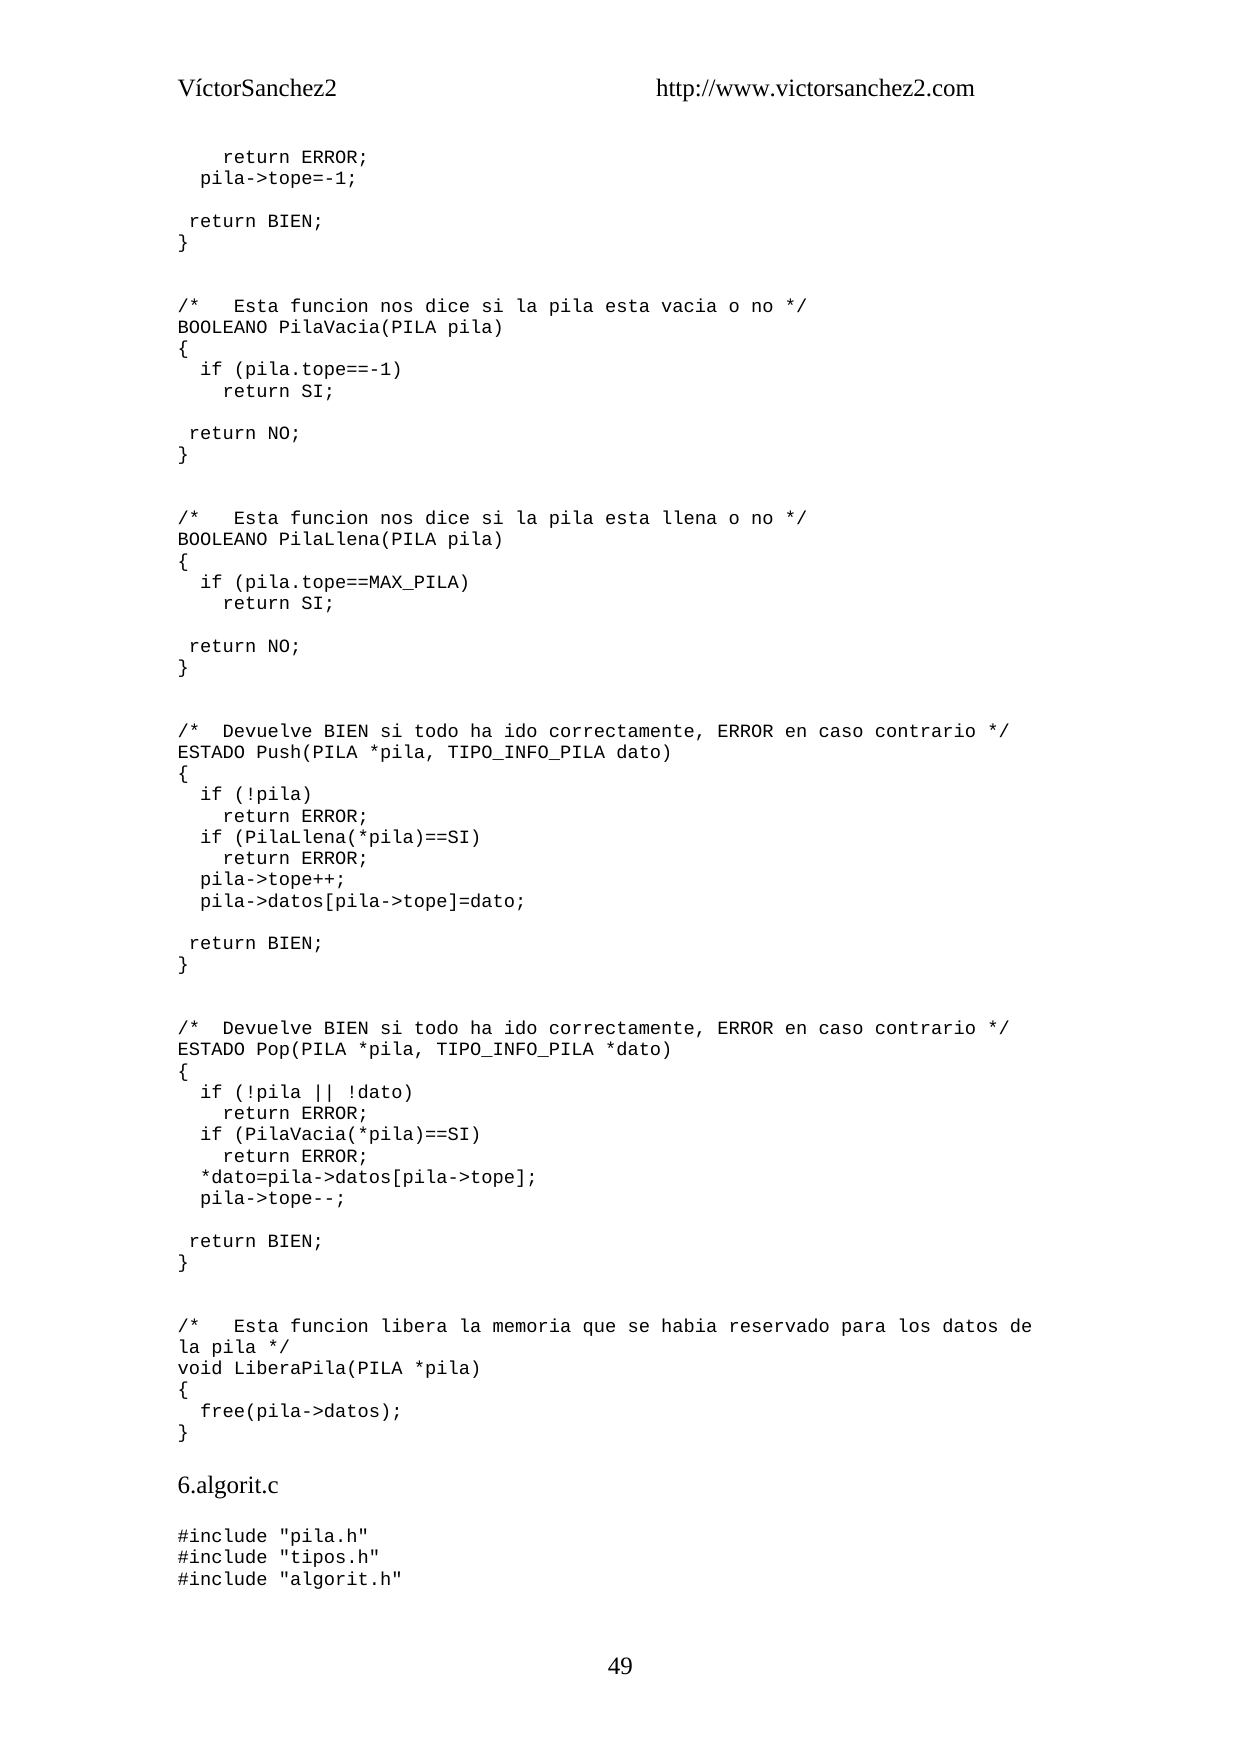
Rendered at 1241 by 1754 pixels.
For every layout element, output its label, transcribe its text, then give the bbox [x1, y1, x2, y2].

text BOOLEANO PilaVacia(PILA pila) [177, 318, 1063, 339]
text } [177, 1423, 1063, 1444]
text if (!pila) [177, 785, 1063, 806]
text if (pila.tope==-1) [177, 360, 1063, 381]
text return NO; [177, 424, 1063, 445]
text { [177, 1061, 1063, 1083]
text *dato=pila->datos[pila->tope]; [177, 1168, 1063, 1189]
text /* Esta funcion libera la memoria que se habia reservado para los datos de la pila */ [177, 1316, 1063, 1359]
text return ERROR; [177, 1146, 1063, 1168]
text pila->tope=-1; [177, 169, 1063, 190]
text return SI; [177, 381, 1063, 403]
text ESTADO Pop(PILA *pila, TIPO_INFO_PILA *dato) [177, 1040, 1063, 1061]
text } [177, 658, 1063, 679]
text /* Devuelve BIEN si todo ha ido correctamente, ERROR en caso contrario */ [177, 1019, 1063, 1040]
text return ERROR; [177, 849, 1063, 870]
text return BIEN; [177, 211, 1063, 233]
text { [177, 339, 1063, 360]
text } [177, 233, 1063, 254]
text /* Devuelve BIEN si todo ha ido correctamente, ERROR en caso contrario */ [177, 721, 1063, 743]
text return BIEN; [177, 934, 1063, 955]
text } [177, 1253, 1063, 1274]
text pila->datos[pila->tope]=dato; [177, 891, 1063, 913]
text } [177, 955, 1063, 976]
text { [177, 1380, 1063, 1401]
text free(pila->datos); [177, 1401, 1063, 1423]
text #include "tipos.h" [177, 1548, 1063, 1569]
text if (PilaLlena(*pila)==SI) [177, 828, 1063, 849]
text /* Esta funcion nos dice si la pila esta vacia o no */ [177, 296, 1063, 318]
text return BIEN; [177, 1231, 1063, 1253]
text #include "pila.h" [177, 1527, 1063, 1548]
text if (pila.tope==MAX_PILA) [177, 573, 1063, 594]
text { [177, 764, 1063, 785]
text } [177, 445, 1063, 466]
text ESTADO Push(PILA *pila, TIPO_INFO_PILA dato) [177, 743, 1063, 764]
text { [177, 551, 1063, 573]
text BOOLEANO PilaLlena(PILA pila) [177, 530, 1063, 551]
text #include "algorit.h" [177, 1569, 1063, 1591]
text return NO; [177, 636, 1063, 658]
text pila->tope++; [177, 870, 1063, 891]
text return ERROR; [177, 1104, 1063, 1125]
text return ERROR; [177, 806, 1063, 828]
text if (!pila || !dato) [177, 1083, 1063, 1104]
text void LiberaPila(PILA *pila) [177, 1359, 1063, 1380]
text return SI; [177, 594, 1063, 615]
text if (PilaVacia(*pila)==SI) [177, 1125, 1063, 1146]
text /* Esta funcion nos dice si la pila esta llena o no */ [177, 509, 1063, 530]
text return ERROR; [177, 148, 1063, 169]
text pila->tope--; [177, 1189, 1063, 1210]
text 6.algorit.c [177, 1472, 1063, 1499]
